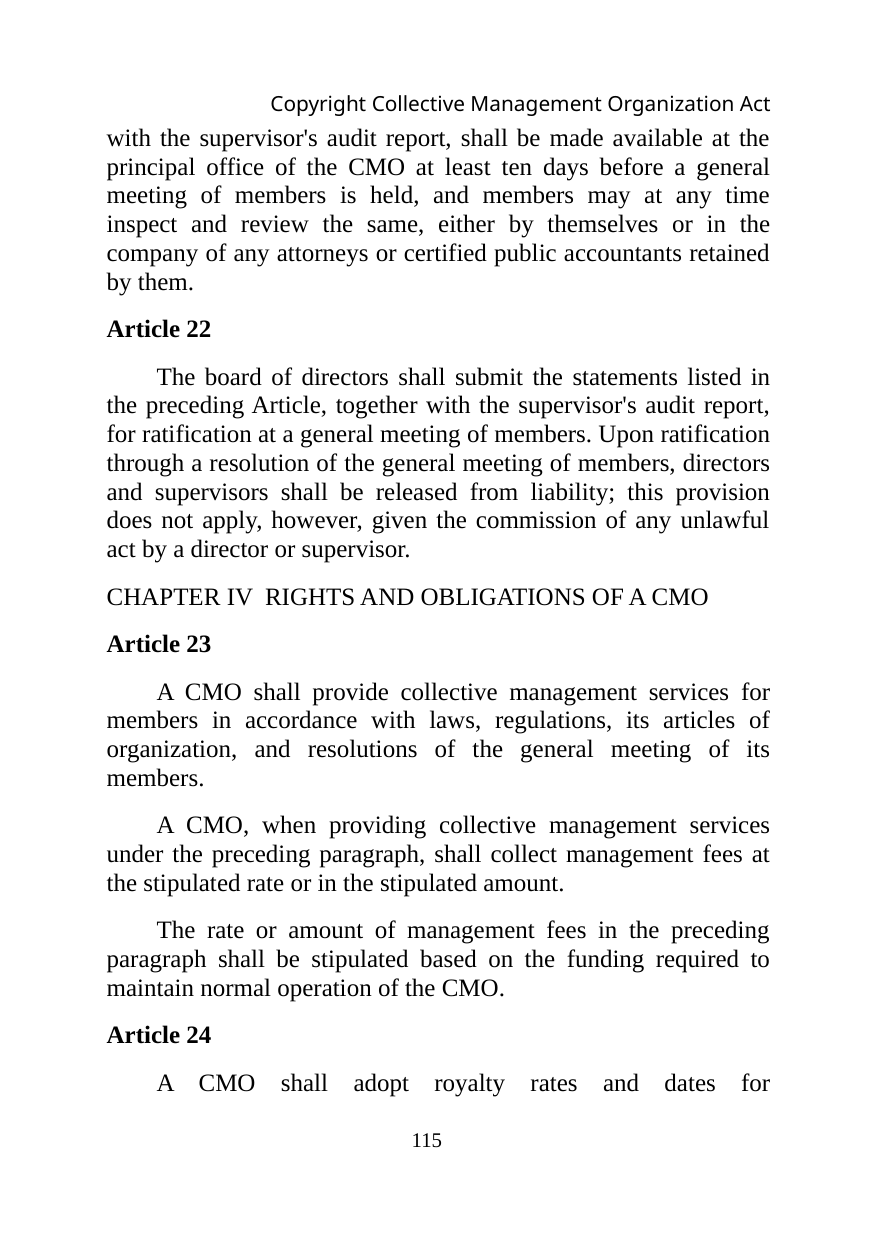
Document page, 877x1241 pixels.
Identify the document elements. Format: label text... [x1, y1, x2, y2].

text Article 22 [106, 314, 771, 343]
text Article 24 [106, 1020, 771, 1049]
text with the supervisor's audit report, shall be made available at the principal office of the CMO at least ten days before a general meeting of members is held, and members may at any time inspect and review the same, either by themselves or in the company of any attorneys or certified public accountants retained by them. [106, 123, 771, 295]
text The board of directors shall submit the statements listed in the preceding Article, together with the supervisor's audit report, for ratification at a general meeting of members. Upon ratification through a resolution of the general meeting of members, directors and supervisors shall be released from liability; this provision does not apply, however, given the commission of any unlawful act by a director or supervisor. [106, 362, 771, 563]
text CHAPTER IV RIGHTS AND OBLIGATIONS OF A CMO [106, 582, 771, 610]
text The rate or amount of management fees in the preceding paragraph shall be stipulated based on the funding required to maintain normal operation of the CMO. [106, 915, 771, 1002]
text A CMO shall adopt royalty rates and dates for [106, 1068, 771, 1097]
text A CMO, when providing collective management services under the preceding paragraph, shall collect management fees at the stipulated rate or in the stipulated amount. [106, 810, 771, 897]
text Article 23 [106, 629, 771, 658]
text A CMO shall provide collective management services for members in accordance with laws, regulations, its articles of organization, and resolutions of the general meeting of its members. [106, 677, 771, 792]
